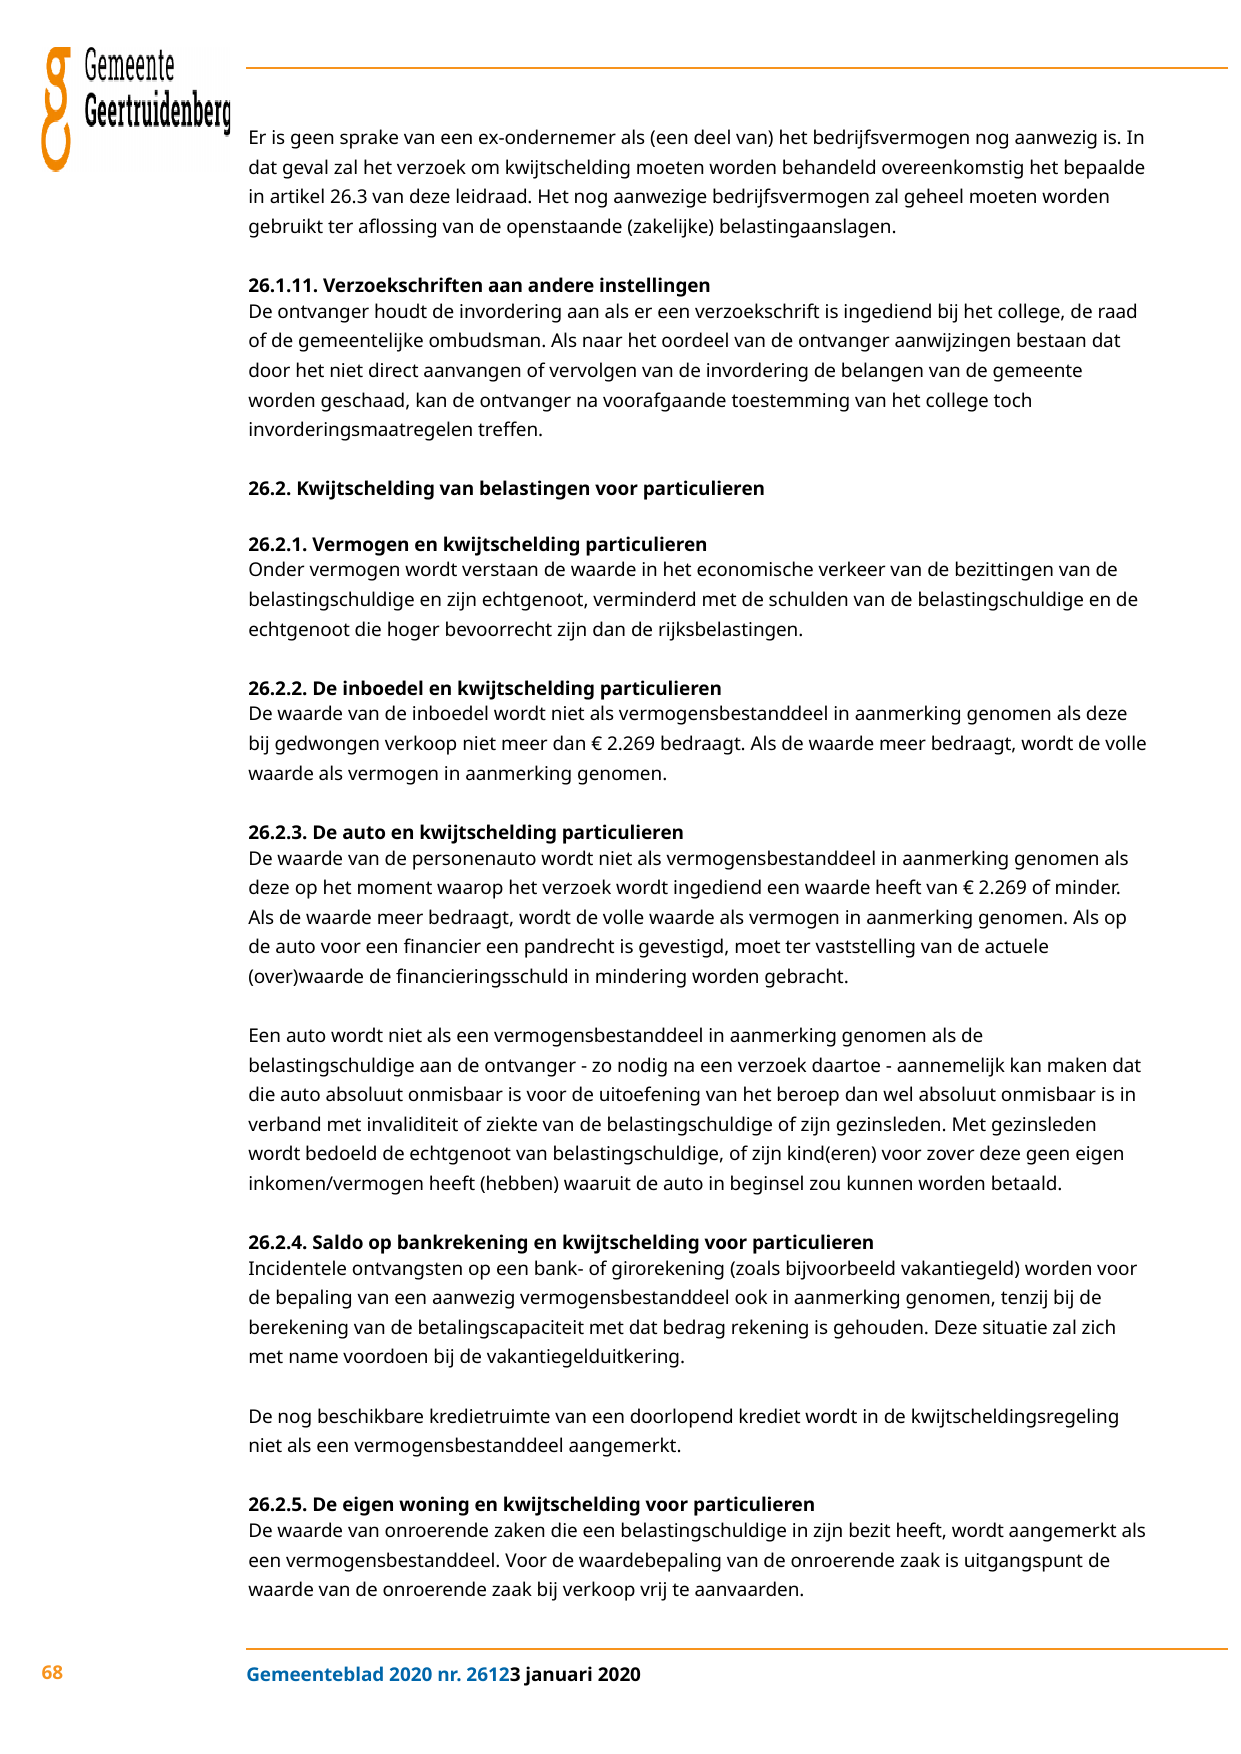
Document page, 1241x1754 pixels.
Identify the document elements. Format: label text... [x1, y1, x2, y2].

picture [41, 47, 231, 172]
text Incidentele ontvangsten op een bank- of girorekening (zoals bijvoorbeeld vakantiegeld) worden voor de bepaling van een aanwezig vermogensbestanddeel ook in aanmerking genomen, tenzij bij de berekening van de betalingscapaciteit met dat bedrag rekening is gehouden. Deze situatie zal zich met name voordoen bij de vakantiegelduitkering. [248, 1255, 1152, 1369]
text 26.2.5. De eigen woning en kwijtschelding voor particulieren [248, 1492, 1152, 1517]
text De nog beschikbare kredietruimte van een doorlopend krediet wordt in de kwijtscheldingsregeling niet als een vermogensbestanddeel aangemerkt. [248, 1403, 1152, 1458]
text 26.2.1. Vermogen en kwijtschelding particulieren [248, 531, 1152, 557]
text 26.2.2. De inboedel en kwijtschelding particulieren [248, 675, 1152, 701]
text 26.2. Kwijtschelding van belastingen voor particulieren [248, 476, 1152, 501]
text De waarde van onroerende zaken die een belastingschuldige in zijn bezit heeft, wordt aangemerkt als een vermogensbestanddeel. Voor de waardebepaling van de onroerende zaak is uitgangspunt de waarde van de onroerende zaak bij verkoop vrij te aanvaarden. [248, 1517, 1152, 1602]
text Een auto wordt niet als een vermogensbestanddeel in aanmerking genomen als de belastingschuldige aan de ontvanger - zo nodig na een verzoek daartoe - aannemelijk kan maken dat die auto absoluut onmisbaar is voor de uitoefening van het beroep dan wel absoluut onmisbaar is in verband met invaliditeit of ziekte van de belastingschuldige of zijn gezinsleden. Met gezinsleden wordt bedoeld de echtgenoot van belastingschuldige, of zijn kind(eren) voor zover deze geen eigen inkomen/vermogen heeft (hebben) waaruit de auto in beginsel zou kunnen worden betaald. [248, 1022, 1152, 1196]
text Er is geen sprake van een ex-ondernemer als (een deel van) het bedrijfsvermogen nog aanwezig is. In dat geval zal het verzoek om kwijtschelding moeten worden behandeld overeenkomstig het bepaalde in artikel 26.3 van deze leidraad. Het nog aanwezige bedrijfsvermogen zal geheel moeten worden gebruikt ter aflossing van de openstaande (zakelijke) belastingaanslagen. [248, 124, 1152, 239]
text 26.2.3. De auto en kwijtschelding particulieren [248, 819, 1152, 845]
text De waarde van de personenauto wordt niet als vermogensbestanddeel in aanmerking genomen als deze op het moment waarop het verzoek wordt ingediend een waarde heeft van € 2.269 of minder. Als de waarde meer bedraagt, wordt de volle waarde als vermogen in aanmerking genomen. Als op de auto voor een financier een pandrecht is gevestigd, moet ter vaststelling van de actuele (over)waarde de financieringsschuld in mindering worden gebracht. [248, 845, 1152, 989]
text De waarde van de inboedel wordt niet als vermogensbestanddeel in aanmerking genomen als deze bij gedwongen verkoop niet meer dan € 2.269 bedraagt. Als de waarde meer bedraagt, wordt de volle waarde als vermogen in aanmerking genomen. [248, 701, 1152, 786]
text De ontvanger houdt de invordering aan als er een verzoekschrift is ingediend bij het college, de raad of de gemeentelijke ombudsman. Als naar het oordeel van de ontvanger aanwijzingen bestaan dat door het niet direct aanvangen of vervolgen van de invordering de belangen van de gemeente worden geschaad, kan de ontvanger na voorafgaande toestemming van het college toch invorderingsmaatregelen treffen. [248, 298, 1152, 442]
text 26.2.4. Saldo op bankrekening en kwijtschelding voor particulieren [248, 1229, 1152, 1255]
text Onder vermogen wordt verstaan de waarde in het economische verkeer van de bezittingen van de belastingschuldige en zijn echtgenoot, verminderd met de schulden van de belastingschuldige en de echtgenoot die hoger bevoorrecht zijn dan de rijksbelastingen. [248, 557, 1152, 641]
text 26.1.11. Verzoekschriften aan andere instellingen [248, 272, 1152, 298]
